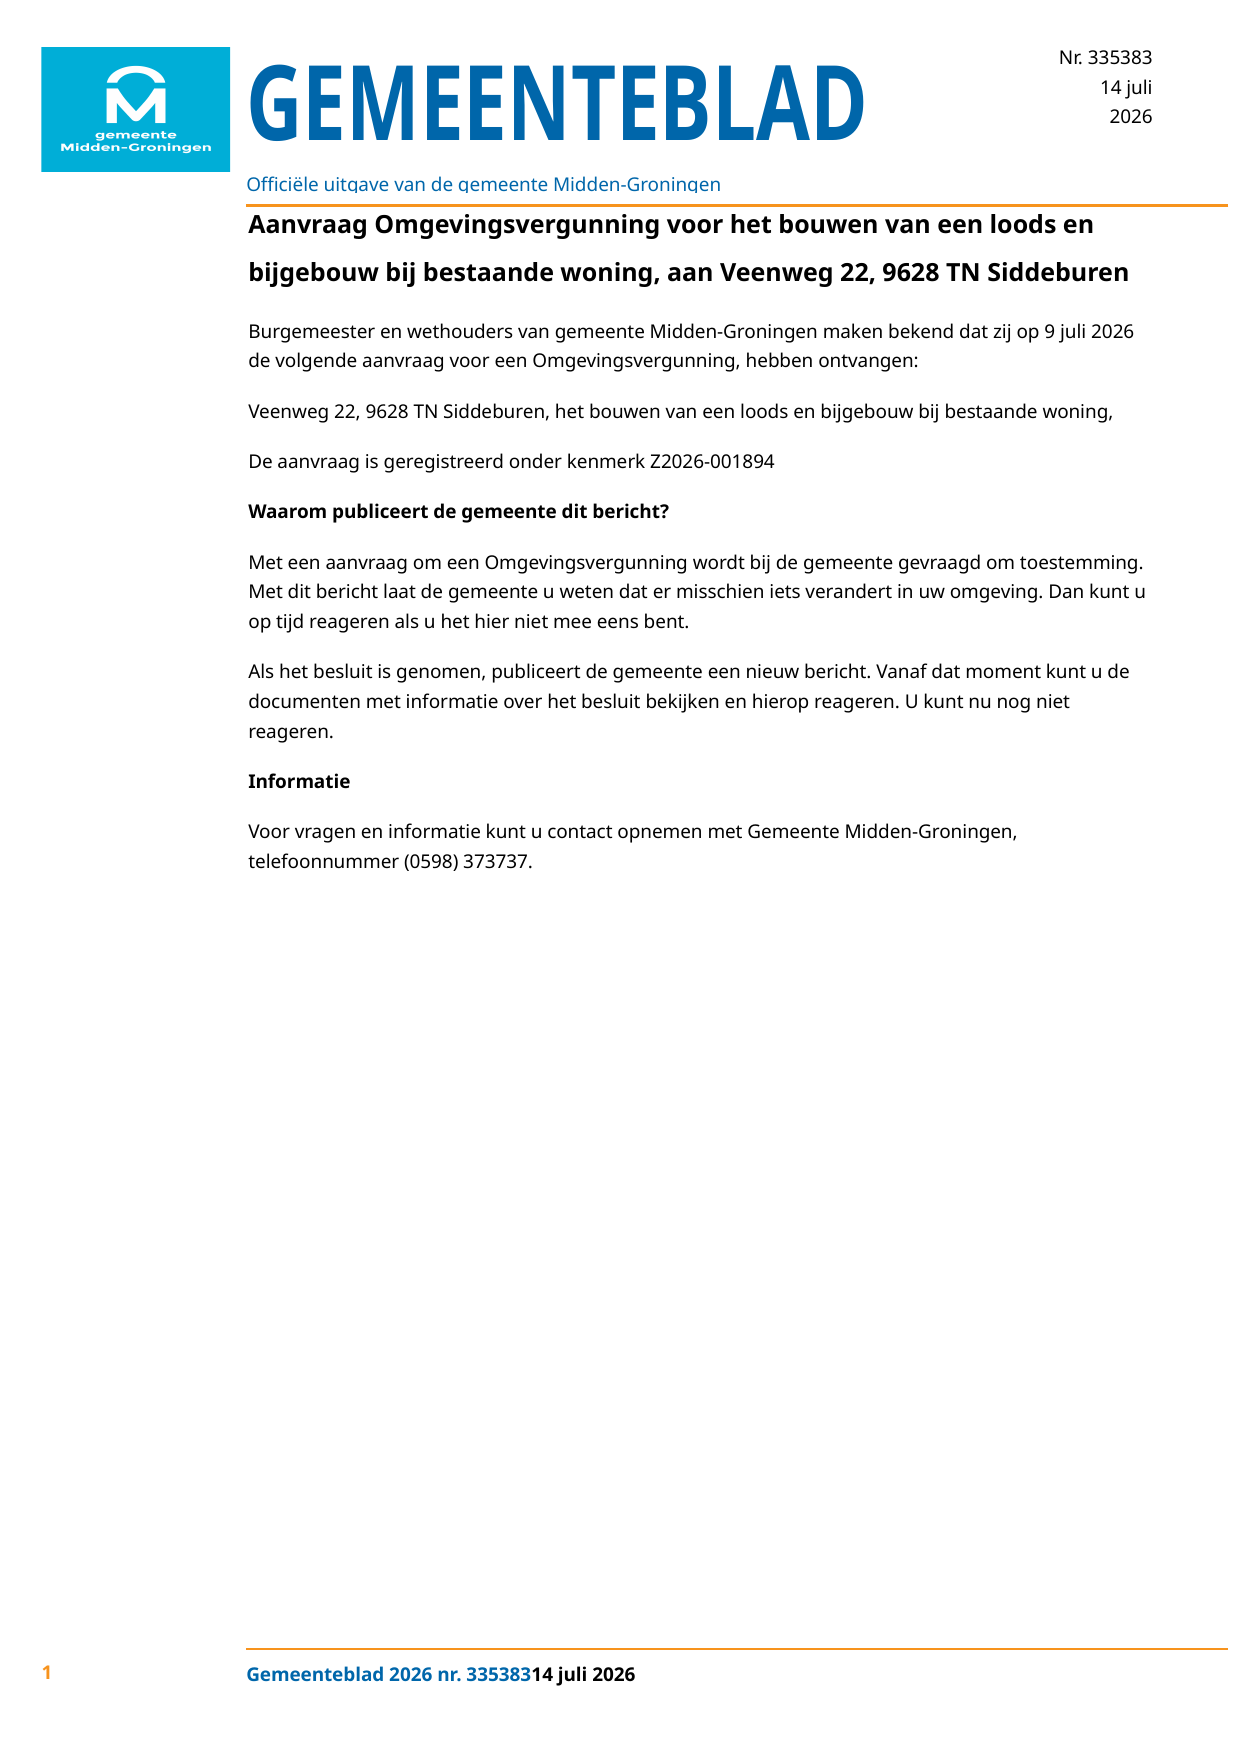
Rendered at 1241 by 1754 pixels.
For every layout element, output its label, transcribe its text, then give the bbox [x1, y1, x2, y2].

text Voor vragen en informatie kunt u contact opnemen met Gemeente Midden-Groningen, telefoonnummer (0598) 373737. [248, 819, 1152, 874]
text De aanvraag is geregistreerd onder kenmerk Z2026-001894 [248, 448, 1152, 474]
picture [107, 89, 165, 122]
text Informatie [248, 768, 1152, 794]
text Aanvraag Omgevingsvergunning voor het bouwen van een loods en bijgebouw bij bestaande woning, aan Veenweg 22, 9628 TN Siddeburen [248, 207, 1152, 288]
picture [184, 146, 190, 153]
text Burgemeester en wethouders van gemeente Midden-Groningen maken bekend dat zij op 9 juli 2026 de volgende aanvraag voor een Omgevingsvergunning, hebben ontvangen: [248, 318, 1152, 373]
text Met een aanvraag om een Omgevingsvergunning wordt bij de gemeente gevraagd om toestemming. Met dit bericht laat de gemeente u weten dat er misschien iets verandert in uw omgeving. Dan kunt u op tijd reageren als u het hier niet mee eens bent. [248, 549, 1152, 634]
text Veenweg 22, 9628 TN Siddeburen, het bouwen van een loods en bijgebouw bij bestaande woning, [248, 398, 1152, 424]
text Als het besluit is genomen, publiceert de gemeente een nieuw bericht. Vanaf dat moment kunt u de documenten met informatie over het besluit bekijken en hierop reageren. U kunt nu nog niet reageren. [248, 659, 1152, 744]
text Waarom publiceert de gemeente dit bericht? [248, 499, 1152, 524]
picture [108, 66, 164, 82]
